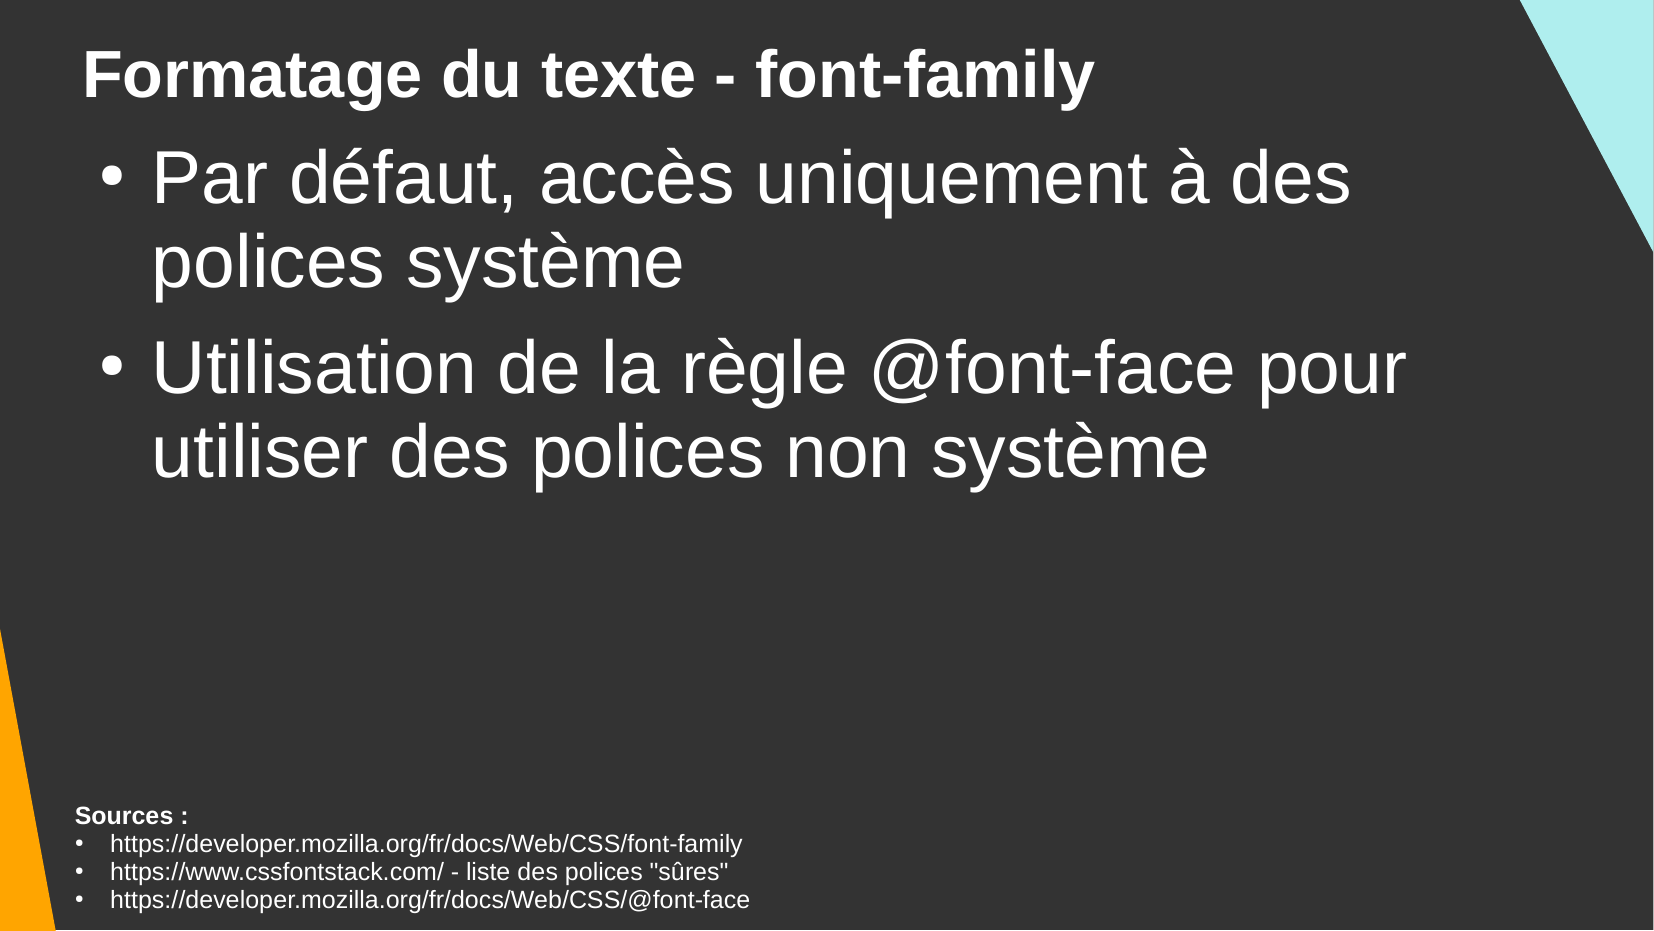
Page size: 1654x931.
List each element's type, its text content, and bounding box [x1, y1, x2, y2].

text_box [0, 628, 56, 931]
text_box [1519, 0, 1654, 254]
text_box Sources : https://developer.mozilla.org/fr/docs/Web/CSS/font-family https://www.cssfontstack.com/ - liste des polices "sûres" https://developer.mozilla.org/fr/docs/Web/CSS/@font-face [60, 794, 1546, 931]
title Formatage du texte - font-family [82, 37, 1571, 114]
list Par défaut, accès uniquement à des polices système Utilisation de la règle @font-face pour utiliser des polices non système [80, 135, 1605, 753]
